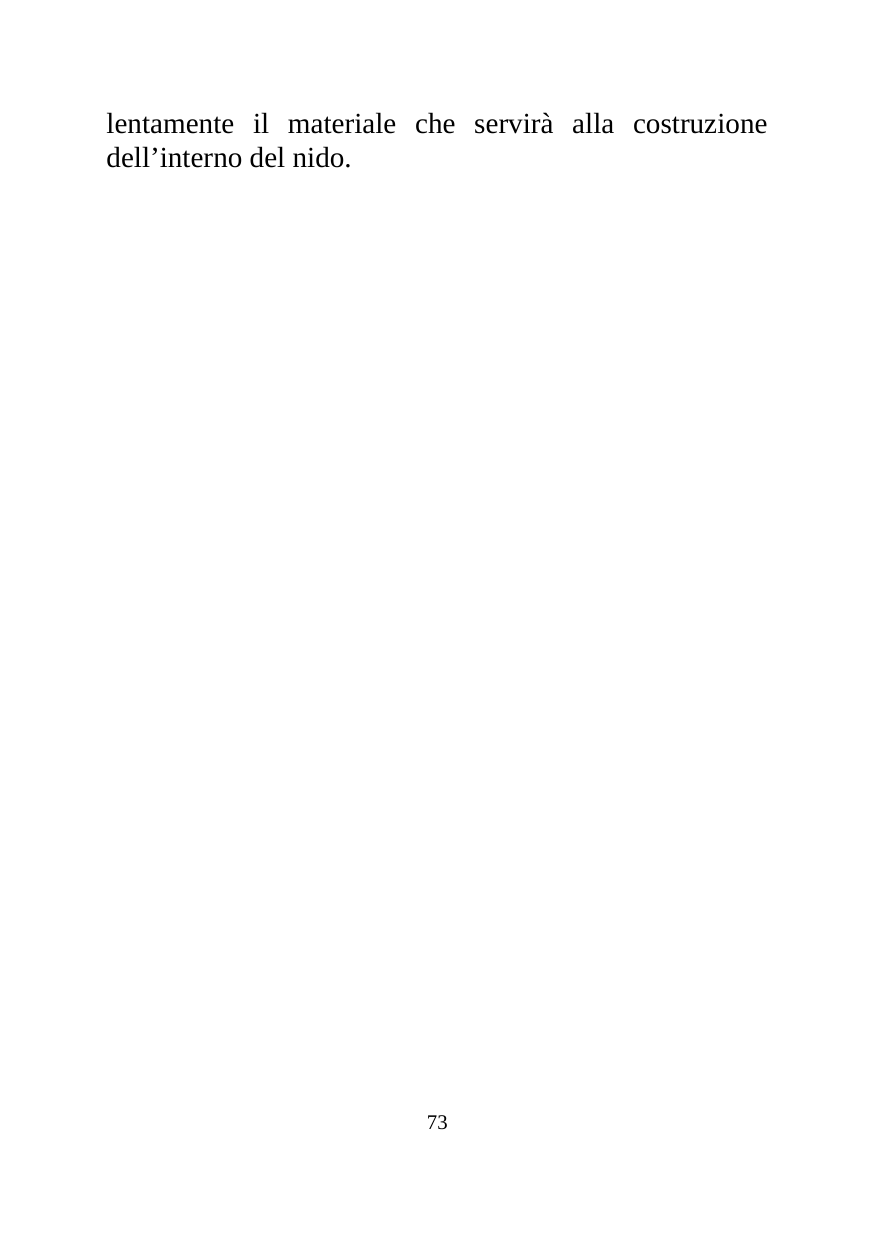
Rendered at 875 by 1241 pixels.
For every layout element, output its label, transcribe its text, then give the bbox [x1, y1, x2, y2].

text lentamente il materiale che servirà alla costruzione dell’interno del nido. [106, 106, 768, 173]
